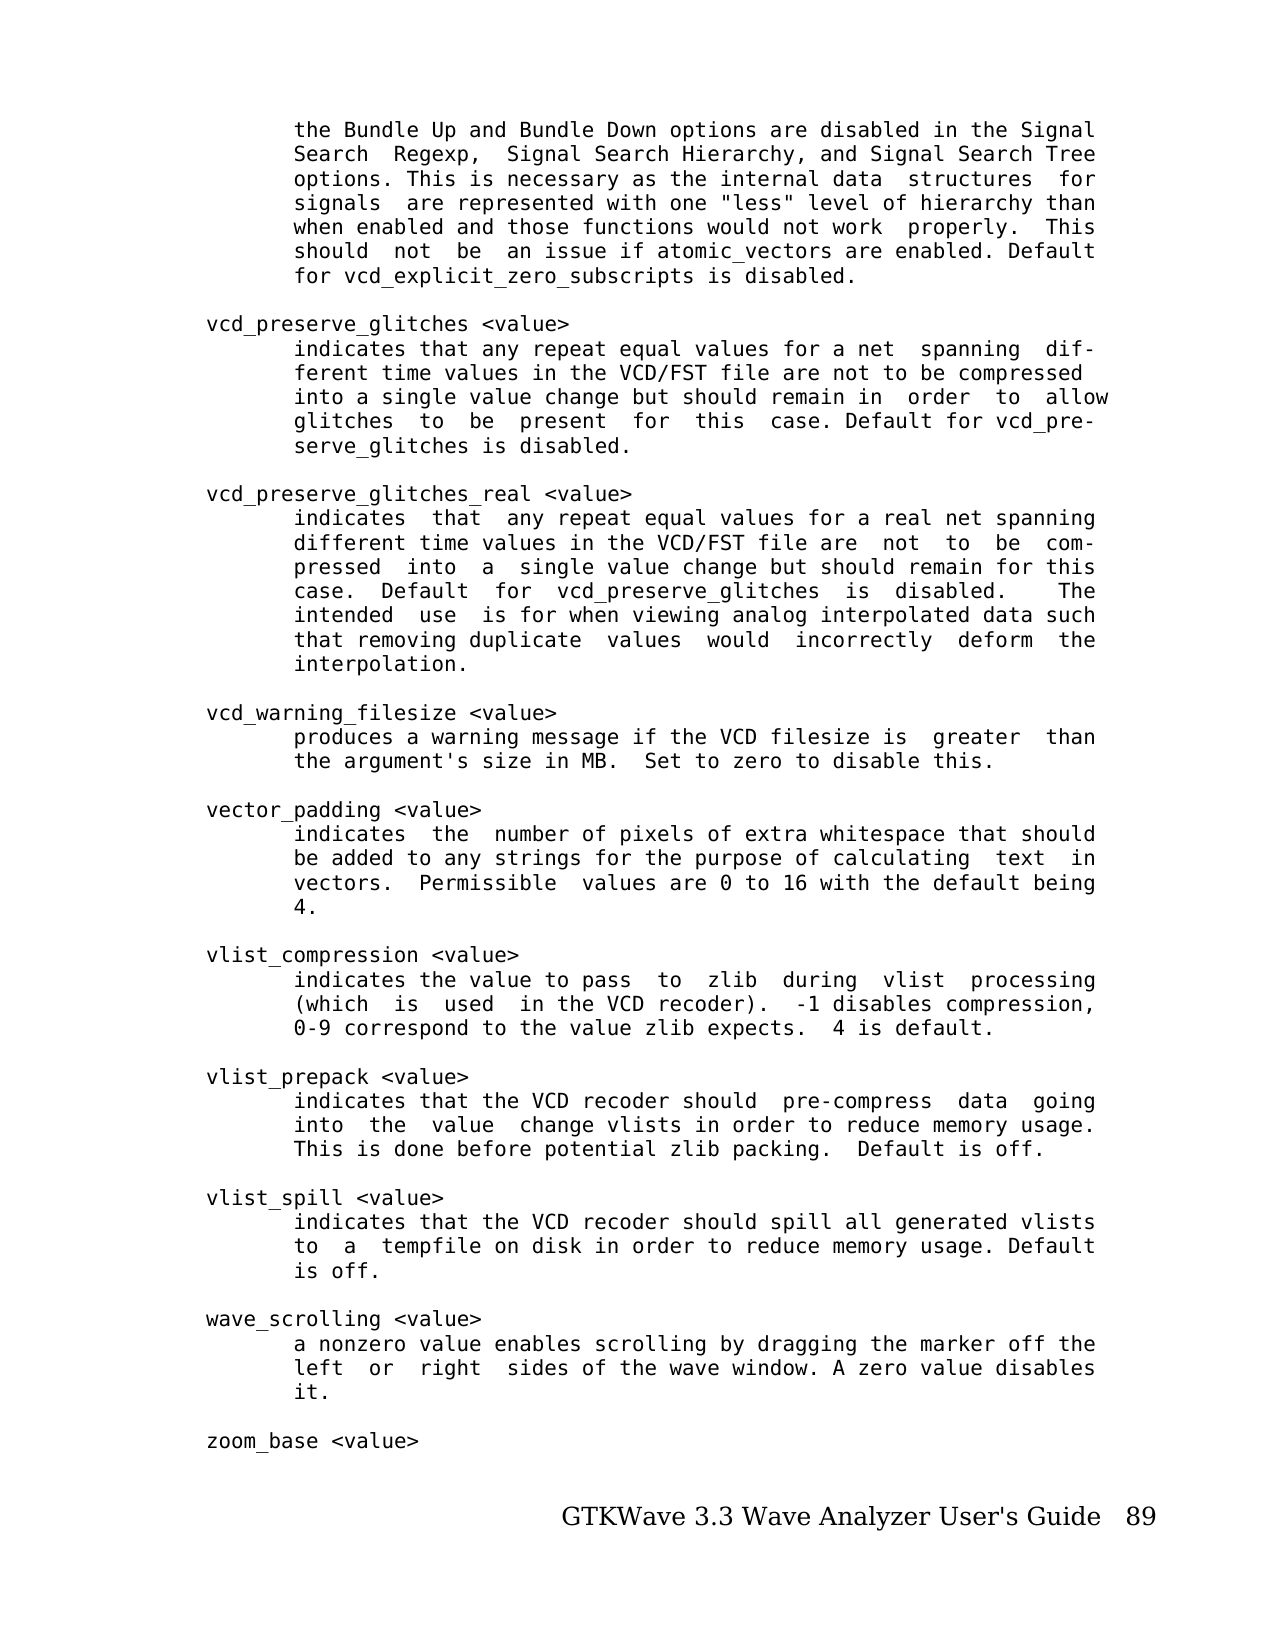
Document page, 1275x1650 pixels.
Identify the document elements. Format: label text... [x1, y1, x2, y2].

text vcd_preserve_glitches_real <value> [118, 482, 1157, 506]
text vectors. Permissible values are 0 to 16 with the default being [118, 871, 1157, 895]
text indicates that the VCD recoder should spill all generated vlists [118, 1210, 1157, 1234]
text a nonzero value enables scrolling by dragging the marker off the [118, 1332, 1157, 1356]
text into the value change vlists in order to reduce memory usage. [118, 1113, 1157, 1137]
text indicates that any repeat equal values for a net spanning dif- [118, 337, 1157, 361]
text produces a warning message if the VCD filesize is greater than [118, 725, 1157, 749]
text vcd_warning_filesize <value> [118, 701, 1157, 725]
text ferent time values in the VCD/FST file are not to be compressed [118, 361, 1157, 385]
text glitches to be present for this case. Default for vcd_pre- [118, 409, 1157, 434]
text 4. [118, 895, 1157, 919]
text is off. [118, 1259, 1157, 1283]
text interpolation. [118, 652, 1157, 676]
text into a single value change but should remain in order to allow [118, 385, 1157, 409]
text zoom_base <value> [118, 1429, 1157, 1453]
text vlist_spill <value> [118, 1186, 1157, 1210]
text wave_scrolling <value> [118, 1307, 1157, 1332]
text indicates the number of pixels of extra whitespace that should [118, 822, 1157, 846]
text vector_padding <value> [118, 798, 1157, 822]
text signals are represented with one "less" level of hierarchy than [118, 191, 1157, 215]
text the Bundle Up and Bundle Down options are disabled in the Signal [118, 118, 1157, 142]
text Search Regexp, Signal Search Hierarchy, and Signal Search Tree [118, 142, 1157, 167]
text (which is used in the VCD recoder). -1 disables compression, [118, 992, 1157, 1016]
text left or right sides of the wave window. A zero value disables [118, 1356, 1157, 1380]
text indicates that the VCD recoder should pre-compress data going [118, 1089, 1157, 1113]
text vlist_prepack <value> [118, 1065, 1157, 1089]
text it. [118, 1380, 1157, 1404]
text indicates that any repeat equal values for a real net spanning [118, 506, 1157, 531]
text be added to any strings for the purpose of calculating text in [118, 846, 1157, 871]
text that removing duplicate values would incorrectly deform the [118, 628, 1157, 652]
text vcd_preserve_glitches <value> [118, 312, 1157, 337]
text for vcd_explicit_zero_subscripts is disabled. [118, 264, 1157, 288]
text should not be an issue if atomic_vectors are enabled. Default [118, 239, 1157, 264]
text to a tempfile on disk in order to reduce memory usage. Default [118, 1234, 1157, 1259]
text the argument's size in MB. Set to zero to disable this. [118, 749, 1157, 773]
text options. This is necessary as the internal data structures for [118, 167, 1157, 191]
text intended use is for when viewing analog interpolated data such [118, 603, 1157, 628]
text serve_glitches is disabled. [118, 434, 1157, 458]
text case. Default for vcd_preserve_glitches is disabled. The [118, 579, 1157, 603]
text This is done before potential zlib packing. Default is off. [118, 1137, 1157, 1162]
text indicates the value to pass to zlib during vlist processing [118, 968, 1157, 992]
text different time values in the VCD/FST file are not to be com‐ [118, 531, 1157, 555]
text pressed into a single value change but should remain for this [118, 555, 1157, 579]
text vlist_compression <value> [118, 943, 1157, 968]
text when enabled and those functions would not work properly. This [118, 215, 1157, 239]
text 0-9 correspond to the value zlib expects. 4 is default. [118, 1016, 1157, 1040]
